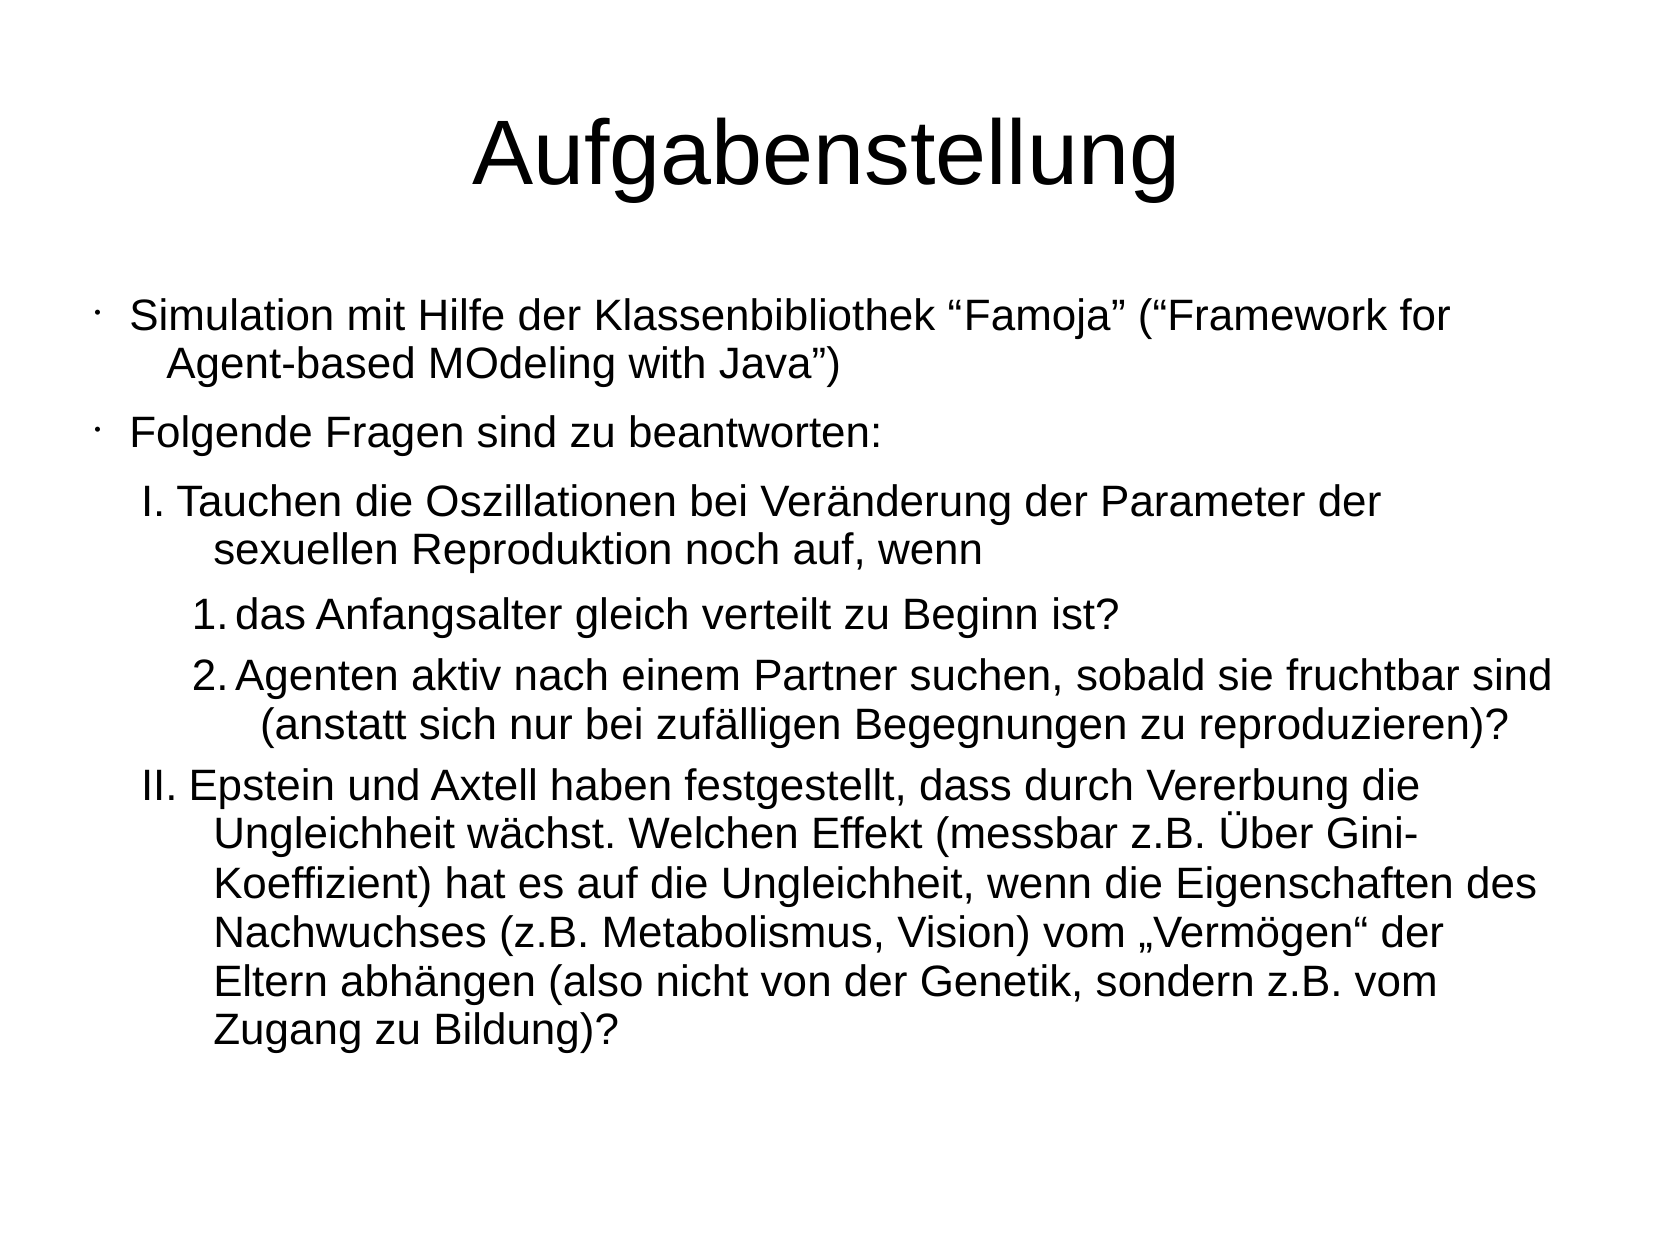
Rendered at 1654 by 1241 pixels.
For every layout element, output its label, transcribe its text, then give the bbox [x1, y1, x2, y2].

list Simulation mit Hilfe der Klassenbibliothek “Famoja” (“Framework for Agent-based MOdeling with Java”) Folgende Fragen sind zu beantworten: Tauchen die Oszillationen bei Veränderung der Parameter der sexuellen Reproduktion noch auf, wenn das Anfangsalter gleich verteilt zu Beginn ist? Agenten aktiv nach einem Partner suchen, sobald sie fruchtbar sind (anstatt sich nur bei zufälligen Begegnungen zu reproduzieren)? Epstein und Axtell haben festgestellt, dass durch Vererbung die Ungleichheit wächst. Welchen Effekt (messbar z.B. Über Gini-Koeffizient) hat es auf die Ungleichheit, wenn die Eigenschaften des Nachwuchses (z.B. Metabolismus, Vision) vom „Vermögen“ der Eltern abhängen (also nicht von der Genetik, sondern z.B. vom Zugang zu Bildung)? [82, 290, 1571, 1109]
title Aufgabenstellung [82, 56, 1571, 250]
